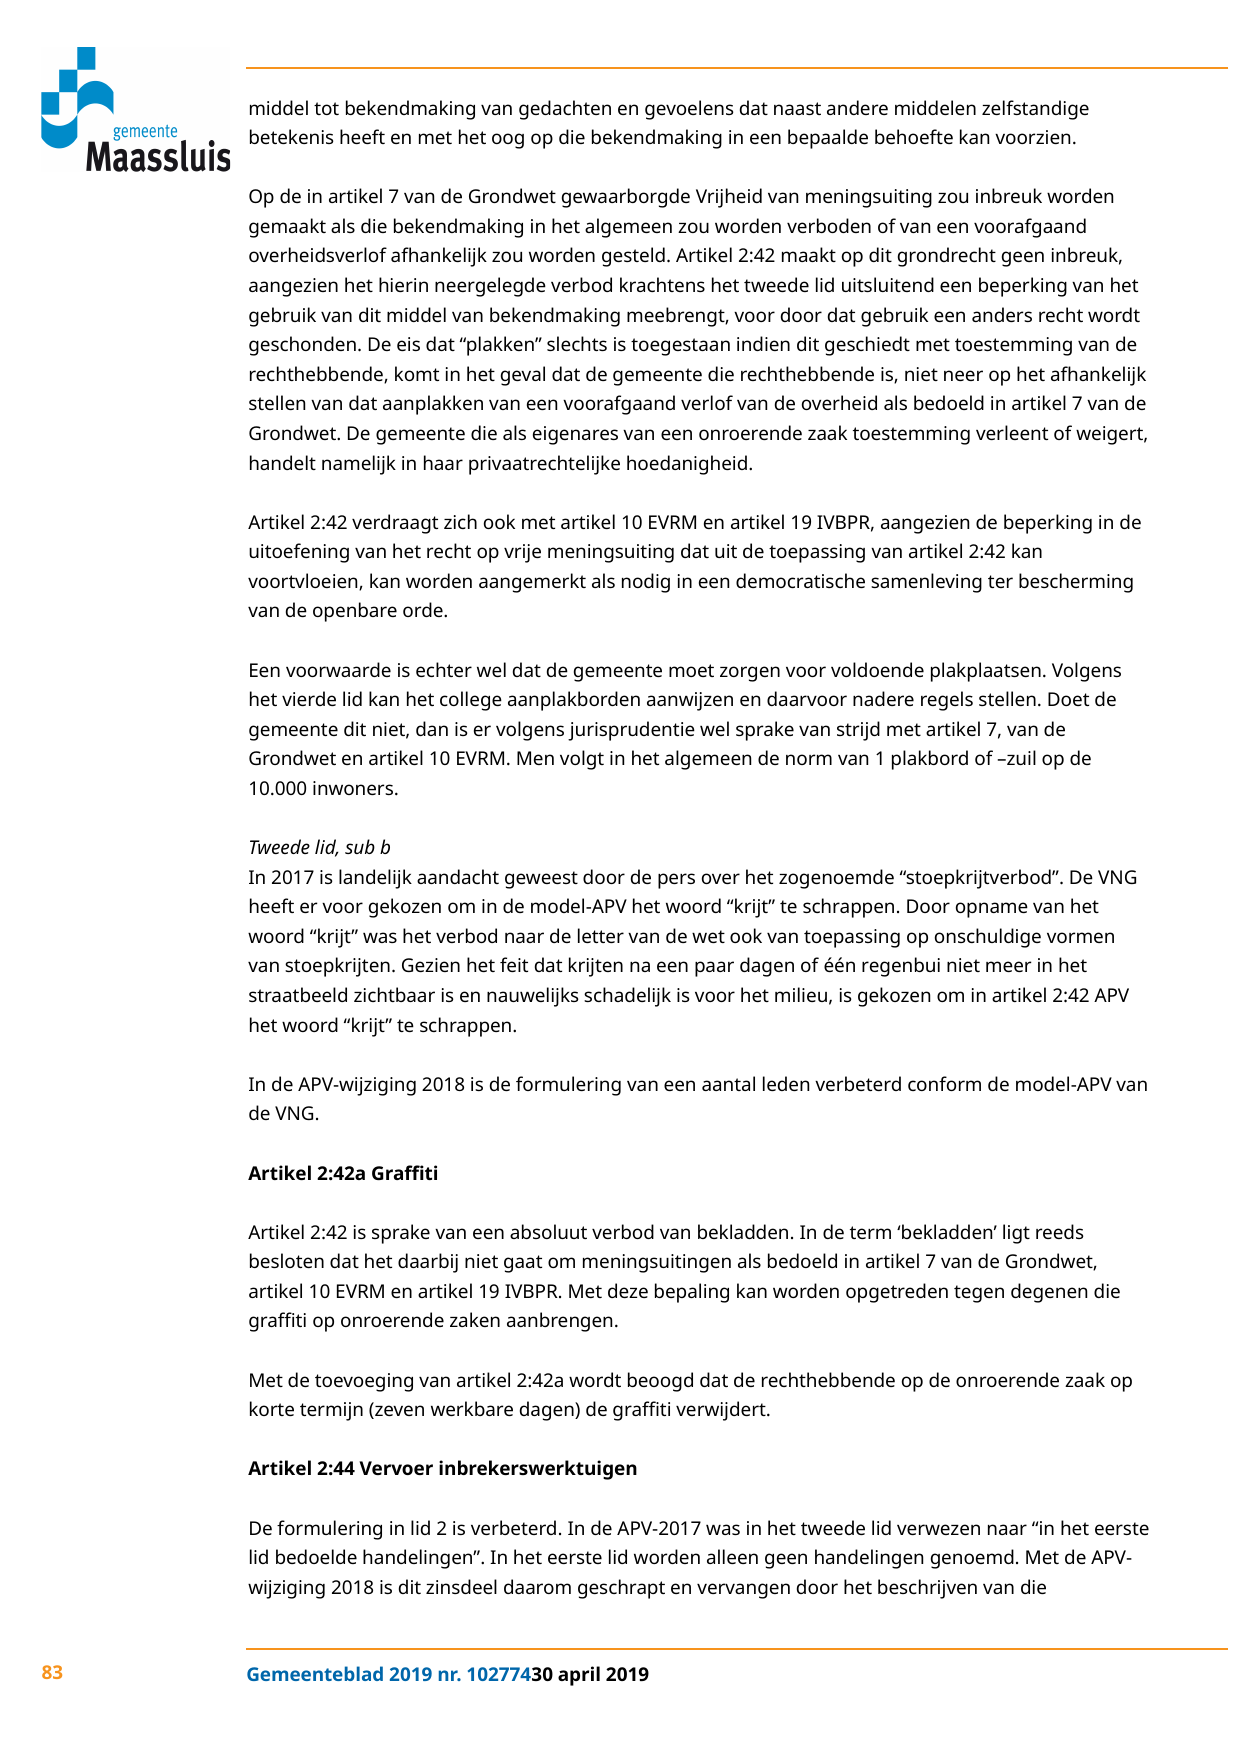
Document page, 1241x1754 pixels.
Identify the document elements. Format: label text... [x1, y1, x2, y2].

text Artikel 2:42a Graffiti [248, 1160, 1152, 1186]
text De formulering in lid 2 is verbeterd. In de APV-2017 was in het tweede lid verwezen naar “in het eerste lid bedoelde handelingen”. In het eerste lid worden alleen geen handelingen genoemd. Met de APV-wijziging 2018 is dit zinsdeel daarom geschrapt en vervangen door het beschrijven van die [248, 1515, 1152, 1600]
text Tweede lid, sub b [248, 834, 1152, 860]
text Een voorwaarde is echter wel dat de gemeente moet zorgen voor voldoende plakplaatsen. Volgens het vierde lid kan het college aanplakborden aanwijzen en daarvoor nadere regels stellen. Doet de gemeente dit niet, dan is er volgens jurisprudentie wel sprake van strijd met artikel 7, van de Grondwet en artikel 10 EVRM. Men volgt in het algemeen de norm van 1 plakbord of –zuil op de 10.000 inwoners. [248, 657, 1152, 801]
text Artikel 2:42 verdraagt zich ook met artikel 10 EVRM en artikel 19 IVBPR, aangezien de beperking in de uitoefening van het recht op vrije meningsuiting dat uit de toepassing van artikel 2:42 kan voortvloeien, kan worden aangemerkt als nodig in een democratische samenleving ter bescherming van de openbare orde. [248, 509, 1152, 623]
text Artikel 2:44 Vervoer inbrekerswerktuigen [248, 1456, 1152, 1481]
text middel tot bekendmaking van gedachten en gevoelens dat naast andere middelen zelfstandige betekenis heeft en met het oog op die bekendmaking in een bepaalde behoefte kan voorzien. [248, 95, 1152, 150]
text Op de in artikel 7 van de Grondwet gewaarborgde Vrijheid van meningsuiting zou inbreuk worden gemaakt als die bekendmaking in het algemeen zou worden verboden of van een voorafgaand overheidsverlof afhankelijk zou worden gesteld. Artikel 2:42 maakt op dit grondrecht geen inbreuk, aangezien het hierin neergelegde verbod krachtens het tweede lid uitsluitend een beperking van het gebruik van dit middel van bekendmaking meebrengt, voor door dat gebruik een anders recht wordt geschonden. De eis dat “plakken” slechts is toegestaan indien dit geschiedt met toestemming van de rechthebbende, komt in het geval dat de gemeente die rechthebbende is, niet neer op het afhankelijk stellen van dat aanplakken van een voorafgaand verlof van de overheid als bedoeld in artikel 7 van de Grondwet. De gemeente die als eigenares van een onroerende zaak toestemming verleent of weigert, handelt namelijk in haar privaatrechtelijke hoedanigheid. [248, 183, 1152, 476]
text Met de toevoeging van artikel 2:42a wordt beoogd dat de rechthebbende op de onroerende zaak op korte termijn (zeven werkbare dagen) de graffiti verwijdert. [248, 1367, 1152, 1422]
picture [41, 47, 231, 172]
text Artikel 2:42 is sprake van een absoluut verbod van bekladden. In de term ‘bekladden’ ligt reeds besloten dat het daarbij niet gaat om meningsuitingen als bedoeld in artikel 7 van de Grondwet, artikel 10 EVRM en artikel 19 IVBPR. Met deze bepaling kan worden opgetreden tegen degenen die graffiti op onroerende zaken aanbrengen. [248, 1219, 1152, 1333]
text In de APV-wijziging 2018 is de formulering van een aantal leden verbeterd conform de model-APV van de VNG. [248, 1071, 1152, 1126]
picture [41, 47, 77, 92]
text In 2017 is landelijk aandacht geweest door de pers over het zogenoemde “stoepkrijtverbod”. De VNG heeft er voor gekozen om in de model-APV het woord “krijt” te schrappen. Door opname van het woord “krijt” was het verbod naar de letter van de wet ook van toepassing op onschuldige vormen van stoepkrijten. Gezien het feit dat krijten na een paar dagen of één regenbui niet meer in het straatbeeld zichtbaar is en nauwelijks schadelijk is voor het milieu, is gekozen om in artikel 2:42 APV het woord “krijt” te schrappen. [248, 864, 1152, 1038]
